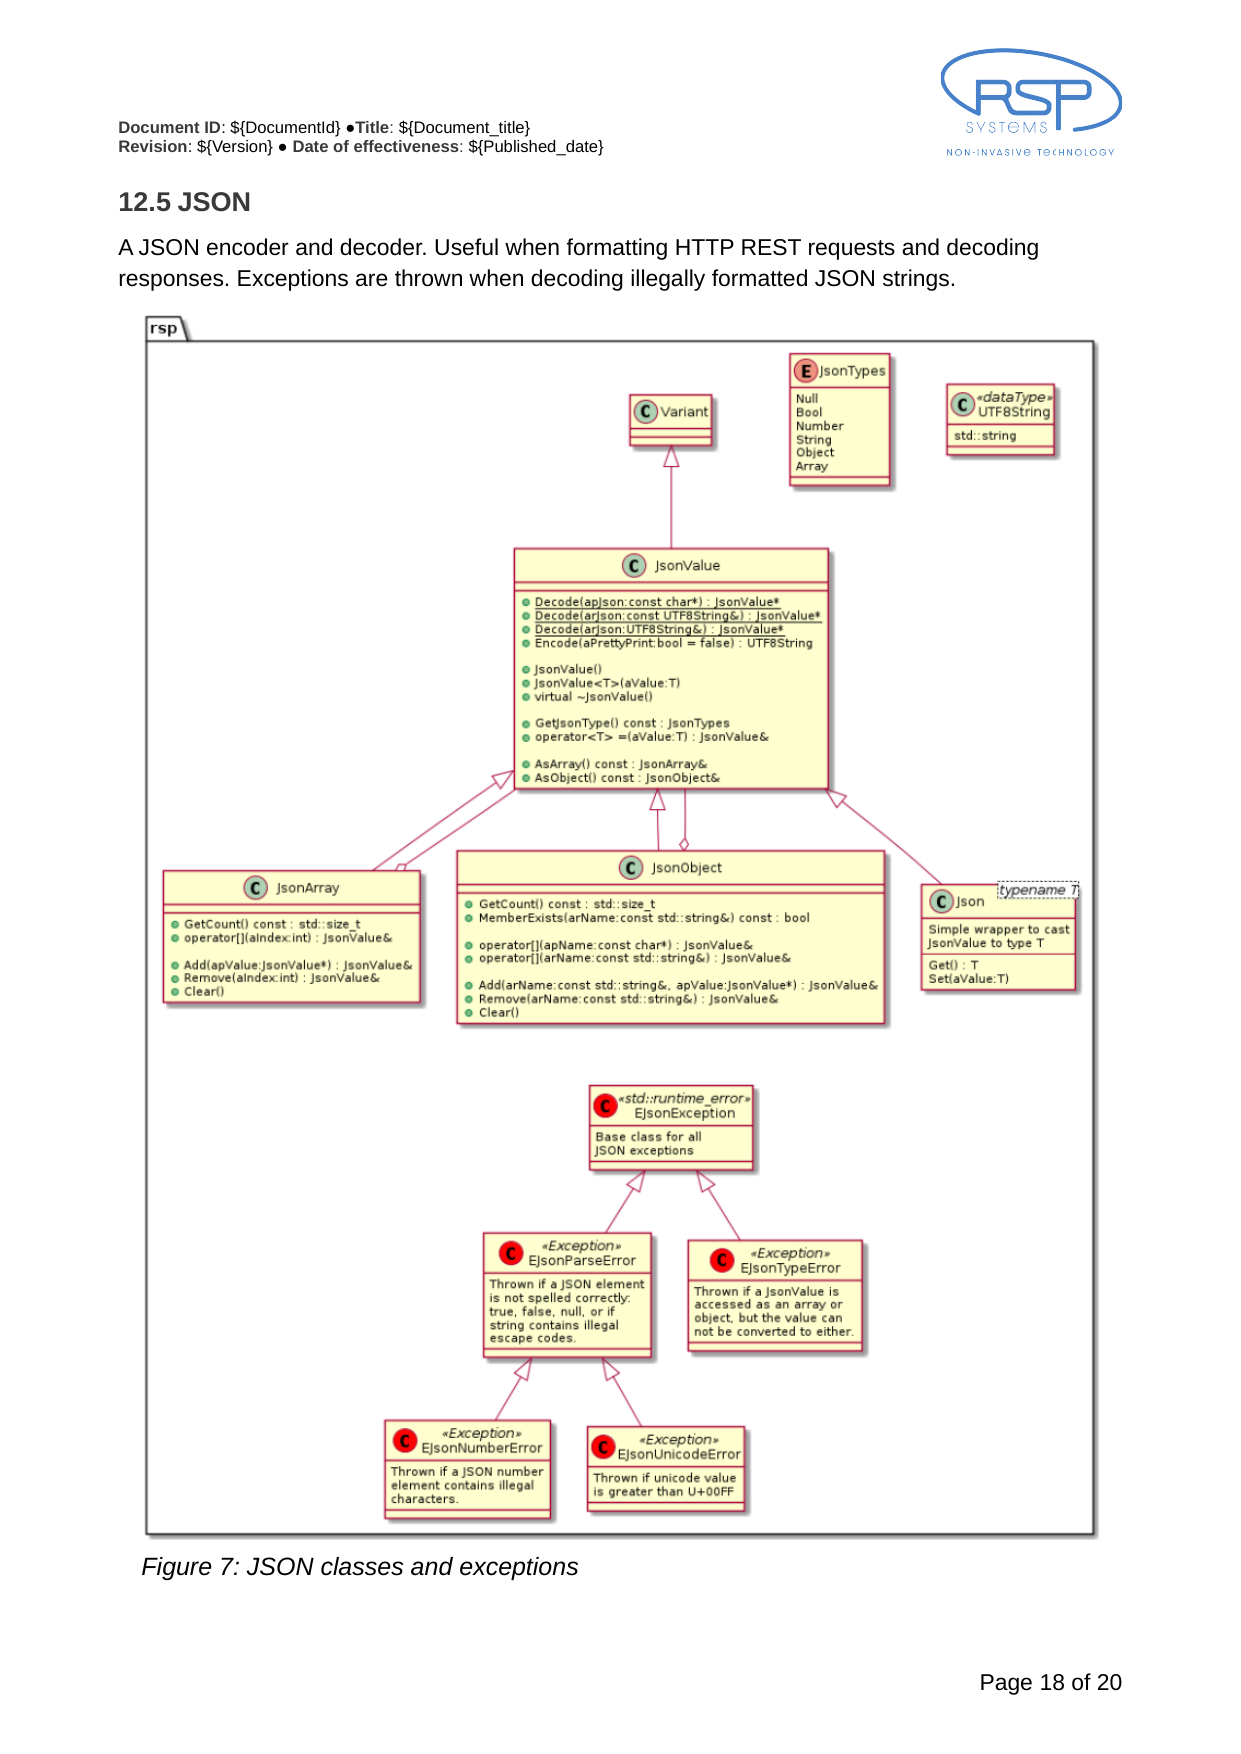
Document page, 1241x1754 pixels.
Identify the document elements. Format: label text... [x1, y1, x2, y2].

text Figure 7: JSON classes and exceptions [141, 1540, 1099, 1581]
picture [941, 48, 1123, 156]
subtitle JSON [118, 186, 1122, 217]
picture [141, 313, 1100, 1540]
text A JSON encoder and decoder. Useful when formatting HTTP REST requests and decoding responses. Exceptions are thrown when decoding illegally formatted JSON strings. [118, 234, 1122, 291]
